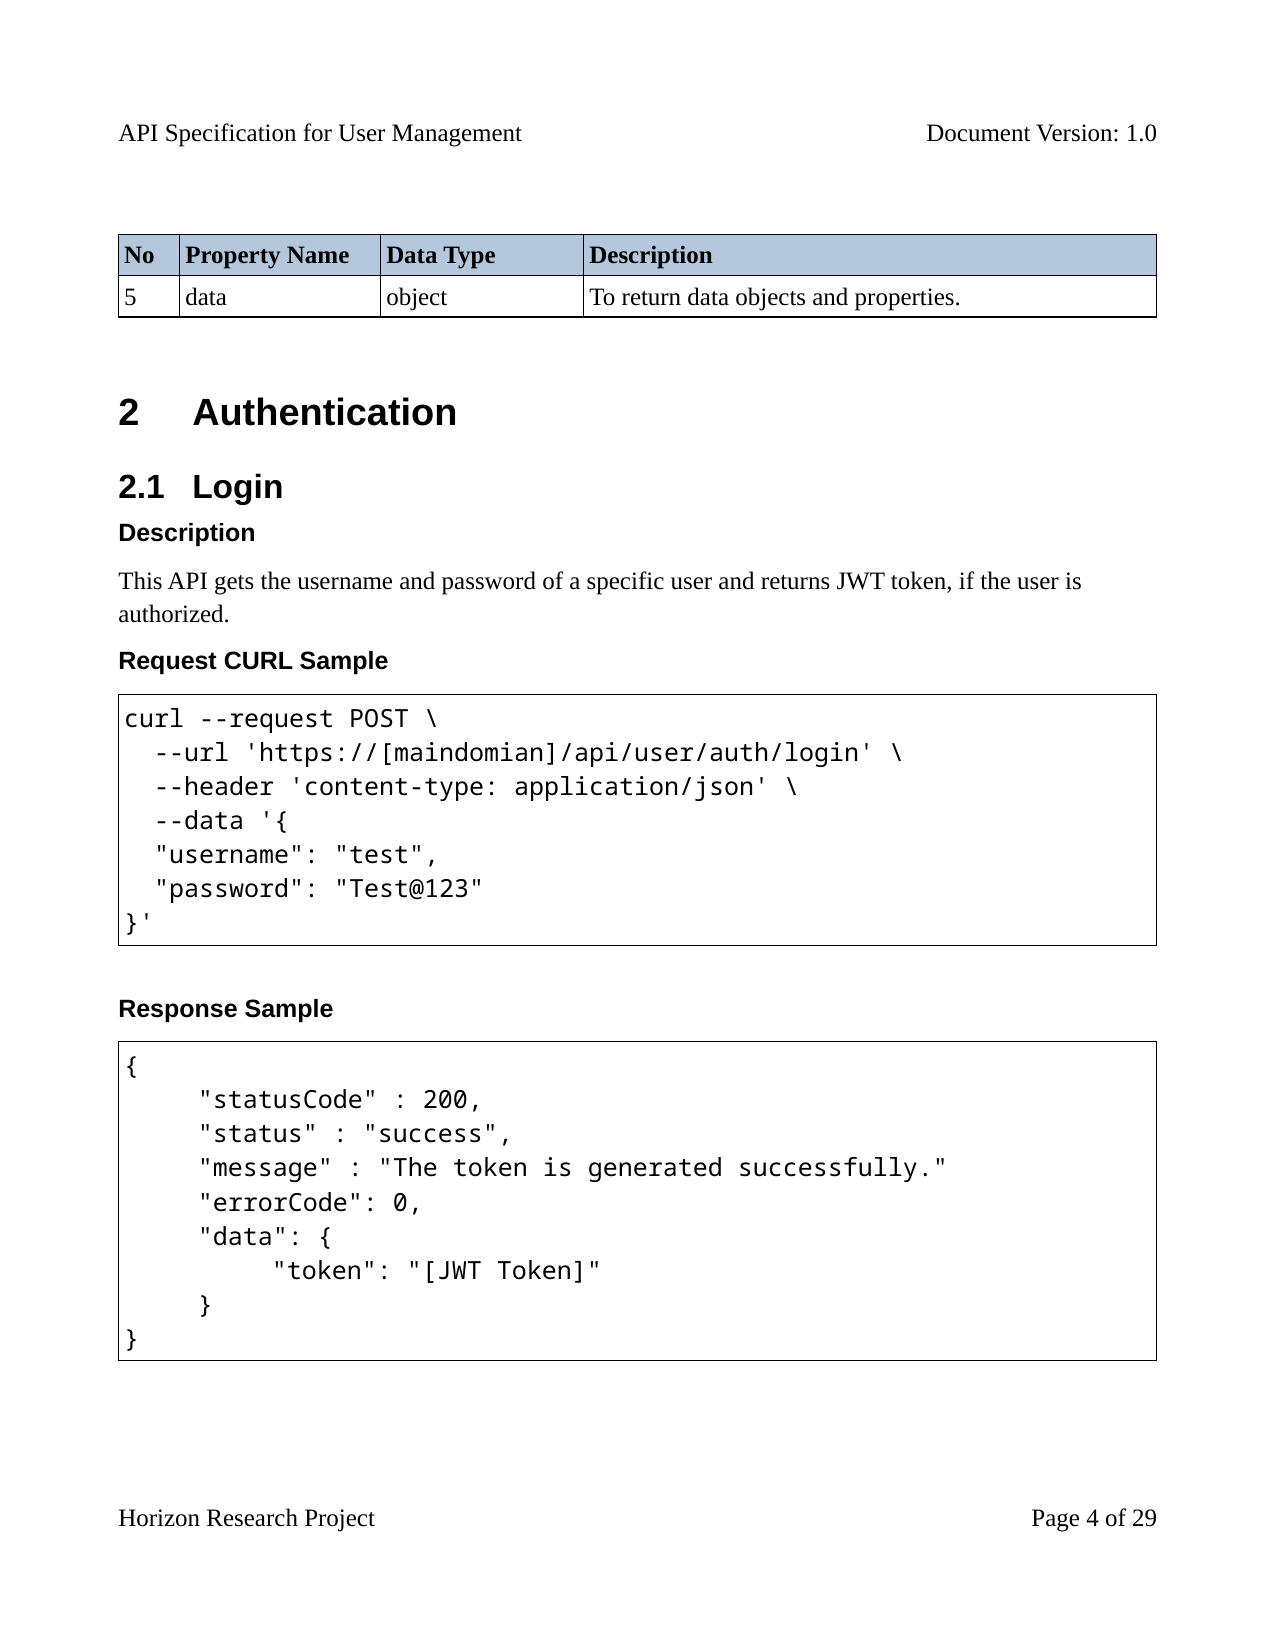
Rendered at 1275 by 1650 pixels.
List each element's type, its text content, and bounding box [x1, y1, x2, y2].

table_cell object [381, 276, 583, 316]
table_header Description [584, 235, 1156, 275]
text This API gets the username and password of a specific user and returns JWT token, if the user is authorized. [118, 566, 1157, 627]
table_cell To return data objects and properties. [584, 276, 1156, 316]
text Request CURL Sample [118, 646, 1157, 675]
table_header Property Name [180, 235, 380, 275]
text Response Sample [118, 993, 1157, 1022]
text Description [118, 518, 1157, 547]
table_cell 5 [119, 276, 179, 316]
table_cell data [180, 276, 380, 316]
subtitle Login [118, 467, 1157, 506]
table_header curl --request POST \ --url 'https://[maindomian]/api/user/auth/login' \ --header 'content-type: application/json' \ --data '{ "username": "test", "password": "Test@123" }' [119, 695, 1156, 945]
table_header { "statusCode" : 200, "status" : "success", "message" : "The token is generated successfully." "errorCode": 0, "data": { "token": "[JWT Token]" } } [119, 1042, 1156, 1360]
table_header No [119, 235, 179, 275]
subtitle Authentication [118, 390, 1157, 434]
table_header Data Type [381, 235, 583, 275]
